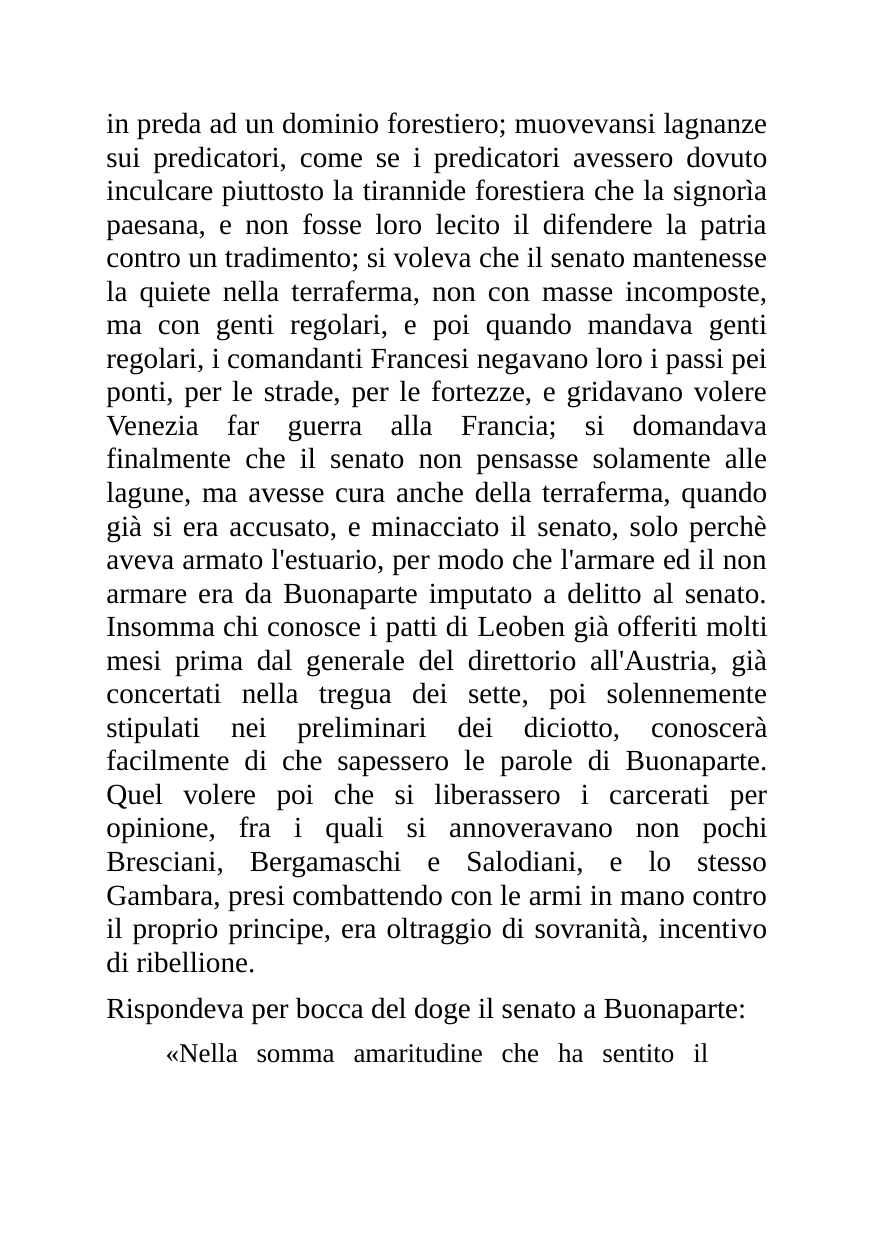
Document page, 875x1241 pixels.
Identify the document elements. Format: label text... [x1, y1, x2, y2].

text «Nella somma amaritudine che ha sentito il [165, 1037, 709, 1068]
text in preda ad un dominio forestiero; muovevansi lagnanze sui predicatori, come se i predicatori avessero dovuto inculcare piuttosto la tirannide forestiera che la signorìa paesana, e non fosse loro lecito il difendere la patria contro un tradimento; si voleva che il senato mantenesse la quiete nella terraferma, non con masse incomposte, ma con genti regolari, e poi quando mandava genti regolari, i comandanti Francesi negavano loro i passi pei ponti, per le strade, per le fortezze, e gridavano volere Venezia far guerra alla Francia; si domandava finalmente che il senato non pensasse solamente alle lagune, ma avesse cura anche della terraferma, quando già si era accusato, e minacciato il senato, solo perchè aveva armato l'estuario, per modo che l'armare ed il non armare era da Buonaparte imputato a delitto al senato. Insomma chi conosce i patti di Leoben già offeriti molti mesi prima dal generale del direttorio all'Austria, già concertati nella tregua dei sette, poi solennemente stipulati nei preliminari dei diciotto, conoscerà facilmente di che sapessero le parole di Buonaparte. Quel volere poi che si liberassero i carcerati per opinione, fra i quali si annoveravano non pochi Bresciani, Bergamaschi e Salodiani, e lo stesso Gambara, presi combattendo con le armi in mano contro il proprio principe, era oltraggio di sovranità, incentivo di ribellione. [106, 106, 768, 978]
text Rispondeva per bocca del doge il senato a Buonaparte: [106, 991, 768, 1024]
